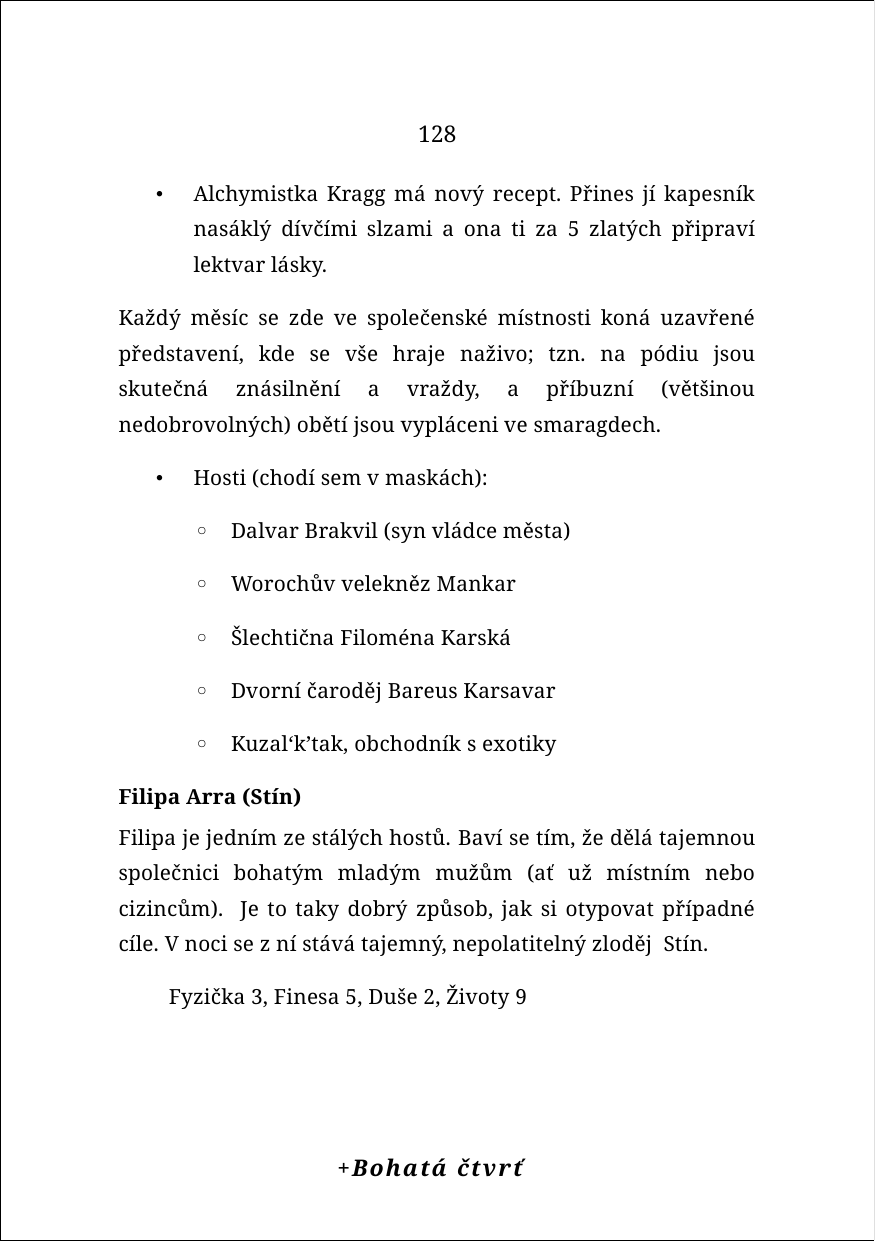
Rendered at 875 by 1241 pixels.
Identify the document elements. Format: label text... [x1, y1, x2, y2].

text Filipa je jedním ze stálých hostů. Baví se tím, že dělá tajemnou společnici bohatým mladým mužům (ať už místním nebo cizincům). Je to taky dobrý způsob, jak si otypovat případné cíle. V noci se z ní stává tajemný, nepolatitelný zloděj Stín. [118, 823, 756, 958]
list Alchymistka Kragg má nový recept. Přines jí kapesník nasáklý dívčími slzami a ona ti za 5 zlatých připraví lektvar lásky. [156, 179, 756, 278]
list Dalvar Brakvil (syn vládce města) [193, 516, 756, 545]
list Šlechtična Filoména Karská [193, 623, 756, 651]
list Kuzal‘k’tak, obchodník s exotiky [193, 729, 756, 758]
subtitle Filipa Arra (Stín) [118, 782, 756, 811]
list Dvorní čaroděj Bareus Karsavar [193, 676, 756, 704]
text Fyzička 3, Finesa 5, Duše 2, Životy 9 [168, 982, 756, 1011]
text Každý měsíc se zde ve společenské místnosti koná uzavřené představení, kde se vše hraje naživo; tzn. na pódiu jsou skutečná znásilnění a vraždy, a příbuzní (většinou nedobrovolných) obětí jsou vypláceni ve smaragdech. [118, 303, 756, 438]
list Worochův velekněz Mankar [193, 569, 756, 598]
list Hosti (chodí sem v maskách): [156, 463, 756, 491]
